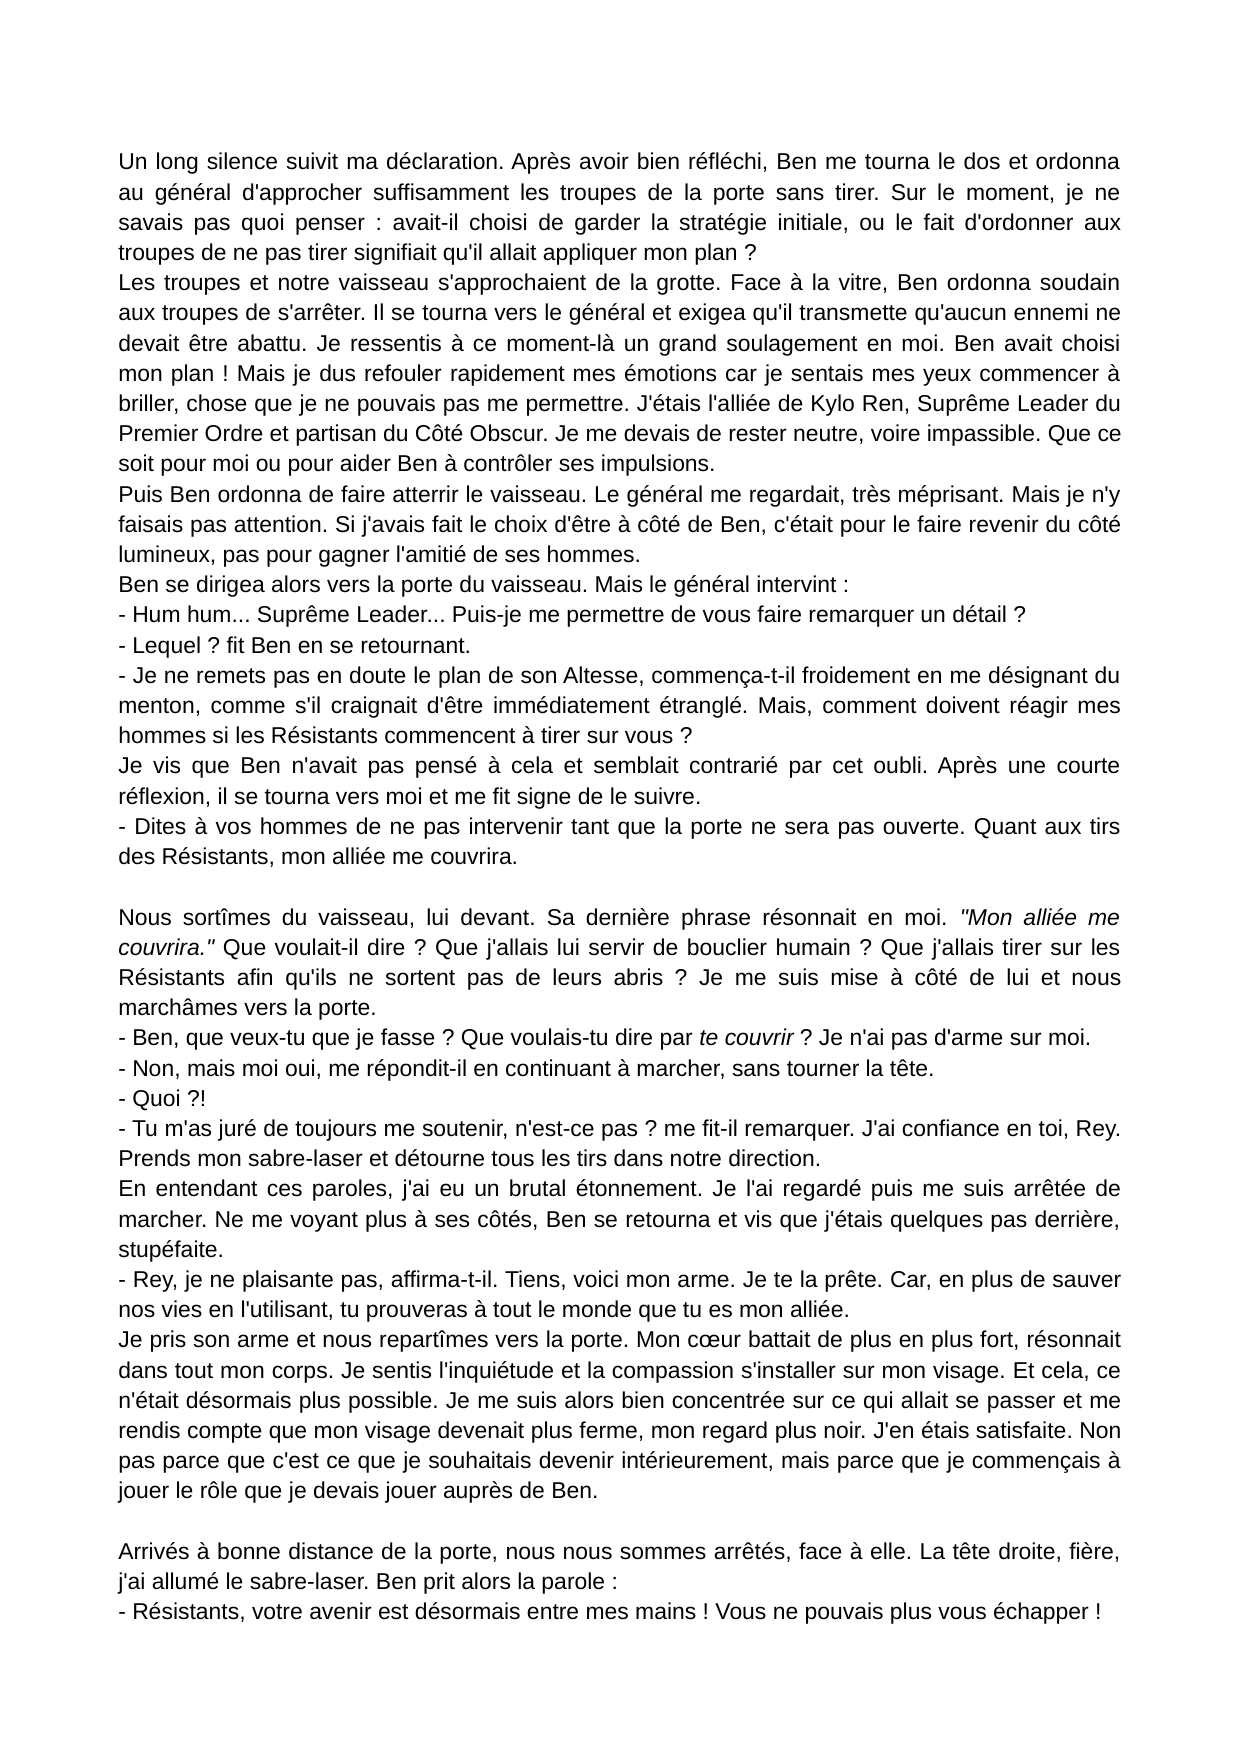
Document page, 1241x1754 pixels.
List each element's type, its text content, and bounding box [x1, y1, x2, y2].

text Je vis que Ben n'avait pas pensé à cela et semblait contrarié par cet oubli. Après une courte réflexion, il se tourna vers moi et me fit signe de le suivre. [118, 752, 1122, 809]
text Je pris son arme et nous repartîmes vers la porte. Mon cœur battait de plus en plus fort, résonnait dans tout mon corps. Je sentis l'inquiétude et la compassion s'installer sur mon visage. Et cela, ce n'était désormais plus possible. Je me suis alors bien concentrée sur ce qui allait se passer et me rendis compte que mon visage devenait plus ferme, mon regard plus noir. J'en étais satisfaite. Non pas parce que c'est ce que je souhaitais devenir intérieurement, mais parce que je commençais à jouer le rôle que je devais jouer auprès de Ben. [118, 1326, 1122, 1504]
text - Je ne remets pas en doute le plan de son Altesse, commença-t-il froidement en me désignant du menton, comme s'il craignait d'être immédiatement étranglé. Mais, comment doivent réagir mes hommes si les Résistants commencent à tirer sur vous ? [118, 662, 1122, 749]
text Les troupes et notre vaisseau s'approchaient de la grotte. Face à la vitre, Ben ordonna soudain aux troupes de s'arrêter. Il se tourna vers le général et exigea qu'il transmette qu'aucun ennemi ne devait être abattu. Je ressentis à ce moment-là un grand soulagement en moi. Ben avait choisi mon plan ! Mais je dus refouler rapidement mes émotions car je sentais mes yeux commencer à briller, chose que je ne pouvais pas me permettre. J'étais l'alliée de Kylo Ren, Suprême Leader du Premier Ordre et partisan du Côté Obscur. Je me devais de rester neutre, voire impassible. Que ce soit pour moi ou pour aider Ben à contrôler ses impulsions. [118, 269, 1122, 477]
text - Lequel ? fit Ben en se retournant. [118, 632, 1122, 658]
text - Rey, je ne plaisante pas, affirma-t-il. Tiens, voici mon arme. Je te la prête. Car, en plus de sauver nos vies en l'utilisant, tu prouveras à tout le monde que tu es mon alliée. [118, 1266, 1122, 1323]
text - Résistants, votre avenir est désormais entre mes mains ! Vous ne pouvais plus vous échapper ! [118, 1598, 1122, 1625]
text Un long silence suivit ma déclaration. Après avoir bien réfléchi, Ben me tourna le dos et ordonna au général d'approcher suffisamment les troupes de la porte sans tirer. Sur le moment, je ne savais pas quoi penser : avait-il choisi de garder la stratégie initiale, ou le fait d'ordonner aux troupes de ne pas tirer signifiait qu'il allait appliquer mon plan ? [118, 148, 1122, 265]
text - Quoi ?! [118, 1085, 1122, 1111]
text - Ben, que veux-tu que je fasse ? Que voulais-tu dire par te couvrir ? Je n'ai pas d'arme sur moi. [118, 1024, 1122, 1051]
text Puis Ben ordonna de faire atterrir le vaisseau. Le général me regardait, très méprisant. Mais je n'y faisais pas attention. Si j'avais fait le choix d'être à côté de Ben, c'était pour le faire revenir du côté lumineux, pas pour gagner l'amitié de ses hommes. [118, 481, 1122, 567]
text Nous sortîmes du vaisseau, lui devant. Sa dernière phrase résonnait en moi. "Mon alliée me couvrira." Que voulait-il dire ? Que j'allais lui servir de bouclier humain ? Que j'allais tirer sur les Résistants afin qu'ils ne sortent pas de leurs abris ? Je me suis mise à côté de lui et nous marchâmes vers la porte. [118, 903, 1122, 1021]
text - Tu m'as juré de toujours me soutenir, n'est-ce pas ? me fit-il remarquer. J'ai confiance en toi, Rey. Prends mon sabre-laser et détourne tous les tirs dans notre direction. [118, 1115, 1122, 1172]
text Ben se dirigea alors vers la porte du vaisseau. Mais le général intervint : [118, 571, 1122, 598]
text - Non, mais moi oui, me répondit-il en continuant à marcher, sans tourner la tête. [118, 1054, 1122, 1081]
text - Hum hum... Suprême Leader... Puis-je me permettre de vous faire remarquer un détail ? [118, 601, 1122, 628]
text - Dites à vos hommes de ne pas intervenir tant que la porte ne sera pas ouverte. Quant aux tirs des Résistants, mon alliée me couvrira. [118, 813, 1122, 869]
text Arrivés à bonne distance de la porte, nous nous sommes arrêtés, face à elle. La tête droite, fière, j'ai allumé le sabre-laser. Ben prit alors la parole : [118, 1538, 1122, 1594]
text En entendant ces paroles, j'ai eu un brutal étonnement. Je l'ai regardé puis me suis arrêtée de marcher. Ne me voyant plus à ses côtés, Ben se retourna et vis que j'étais quelques pas derrière, stupéfaite. [118, 1175, 1122, 1262]
